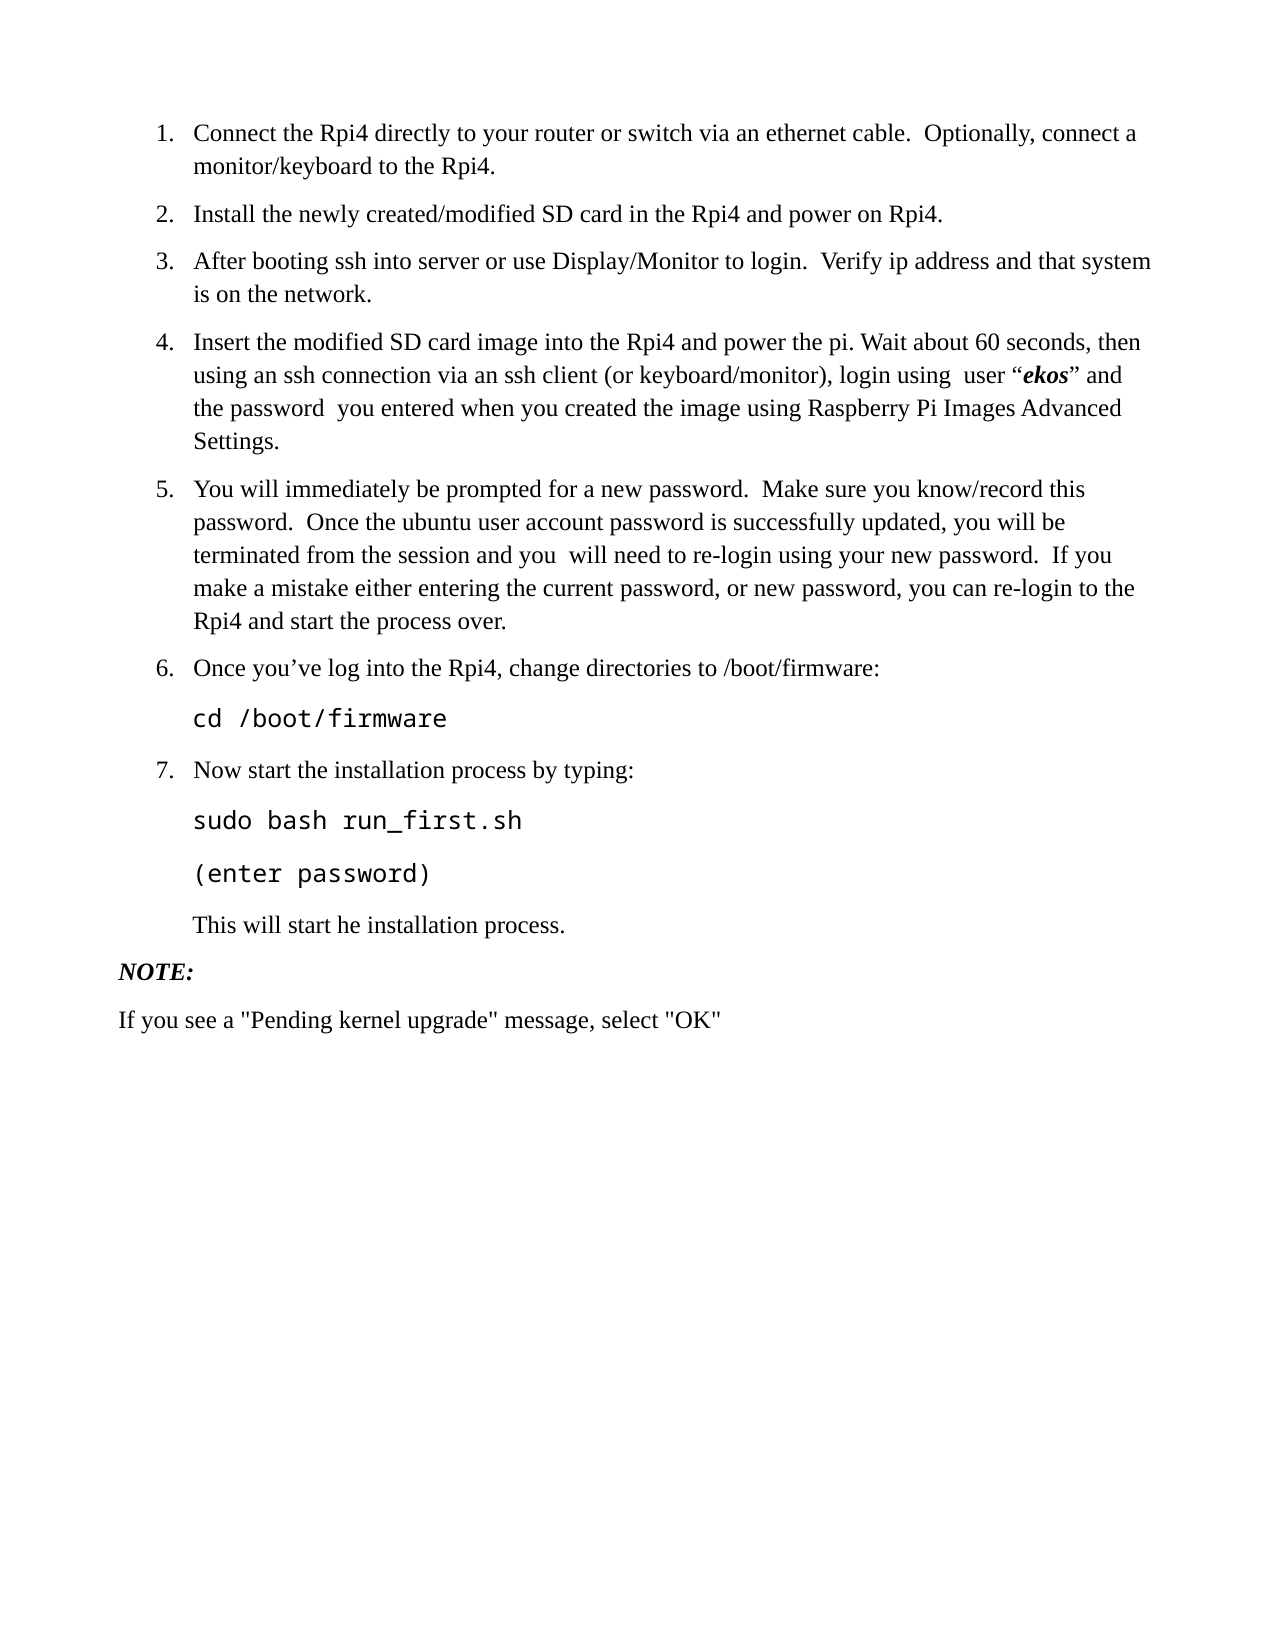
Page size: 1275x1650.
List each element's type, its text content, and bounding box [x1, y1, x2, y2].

list Insert the modified SD card image into the Rpi4 and power the pi. Wait about 60 seconds, then using an ssh connection via an ssh client (or keyboard/monitor), login using user “ekos” and the password you entered when you created the image using Raspberry Pi Images Advanced Settings. [156, 327, 1157, 455]
text sudo bash run_first.sh [118, 802, 1157, 836]
list You will immediately be prompted for a new password. Make sure you know/record this password. Once the ubuntu user account password is successfully updated, you will be terminated from the session and you will need to re-login using your new password. If you make a mistake either entering the current password, or new password, you can re-login to the Rpi4 and start the process over. [156, 474, 1157, 634]
list Connect the Rpi4 directly to your router or switch via an ethernet cable. Optionally, connect a monitor/keyboard to the Rpi4. [156, 118, 1157, 180]
list Once you’ve log into the Rpi4, change directories to /boot/firmware: [156, 653, 1157, 682]
list Install the newly created/modified SD card in the Rpi4 and power on Rpi4. [156, 199, 1157, 227]
text NOTE: [118, 957, 1157, 986]
text If you see a "Pending kernel upgrade" message, select "OK" [118, 1005, 1157, 1034]
list After booting ssh into server or use Display/Monitor to login. Verify ip address and that system is on the network. [156, 246, 1157, 308]
text (enter password) [118, 856, 1157, 890]
list Now start the installation process by typing: [156, 755, 1157, 783]
text cd /boot/firmware [118, 701, 1157, 735]
text This will start he installation process. [192, 910, 1157, 938]
